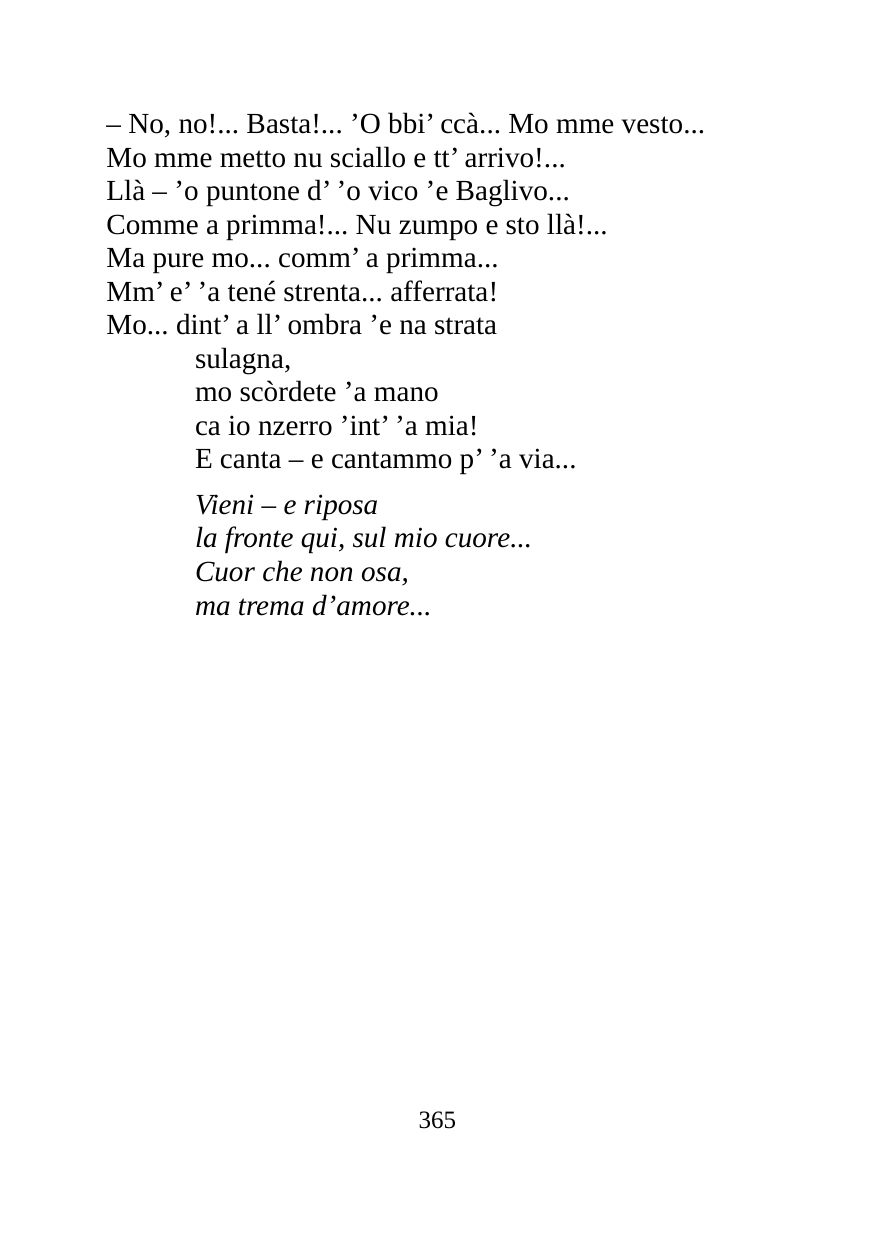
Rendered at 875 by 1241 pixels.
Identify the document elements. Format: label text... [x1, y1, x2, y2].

text Mo... dint’ a ll’ ombra ’e na strata [106, 307, 768, 341]
text la fronte qui, sul mio cuore... [195, 521, 768, 554]
text Ma pure mo... comm’ a primma... [106, 240, 768, 274]
text sulagna, [195, 341, 768, 374]
text E canta – e cantammo p’ ’a via... [195, 442, 768, 475]
text Cuor che non osa, [195, 554, 768, 588]
text Vieni – e riposa [195, 487, 768, 521]
text Mm’ e’ ’a tené strenta... afferrata! [106, 274, 768, 307]
text Llà – ’o puntone d’ ’o vico ’e Baglivo... [106, 173, 768, 207]
text Mo mme metto nu sciallo e tt’ arrivo!... [106, 140, 768, 173]
text ca io nzerro ’int’ ’a mia! [195, 408, 768, 442]
text – No, no!... Basta!... ’O bbi’ ccà... Mo mme vesto... [106, 106, 768, 140]
text ma trema d’amore... [195, 588, 768, 621]
text mo scòrdete ’a mano [195, 374, 768, 408]
text Comme a primma!... Nu zumpo e sto llà!... [106, 207, 768, 240]
